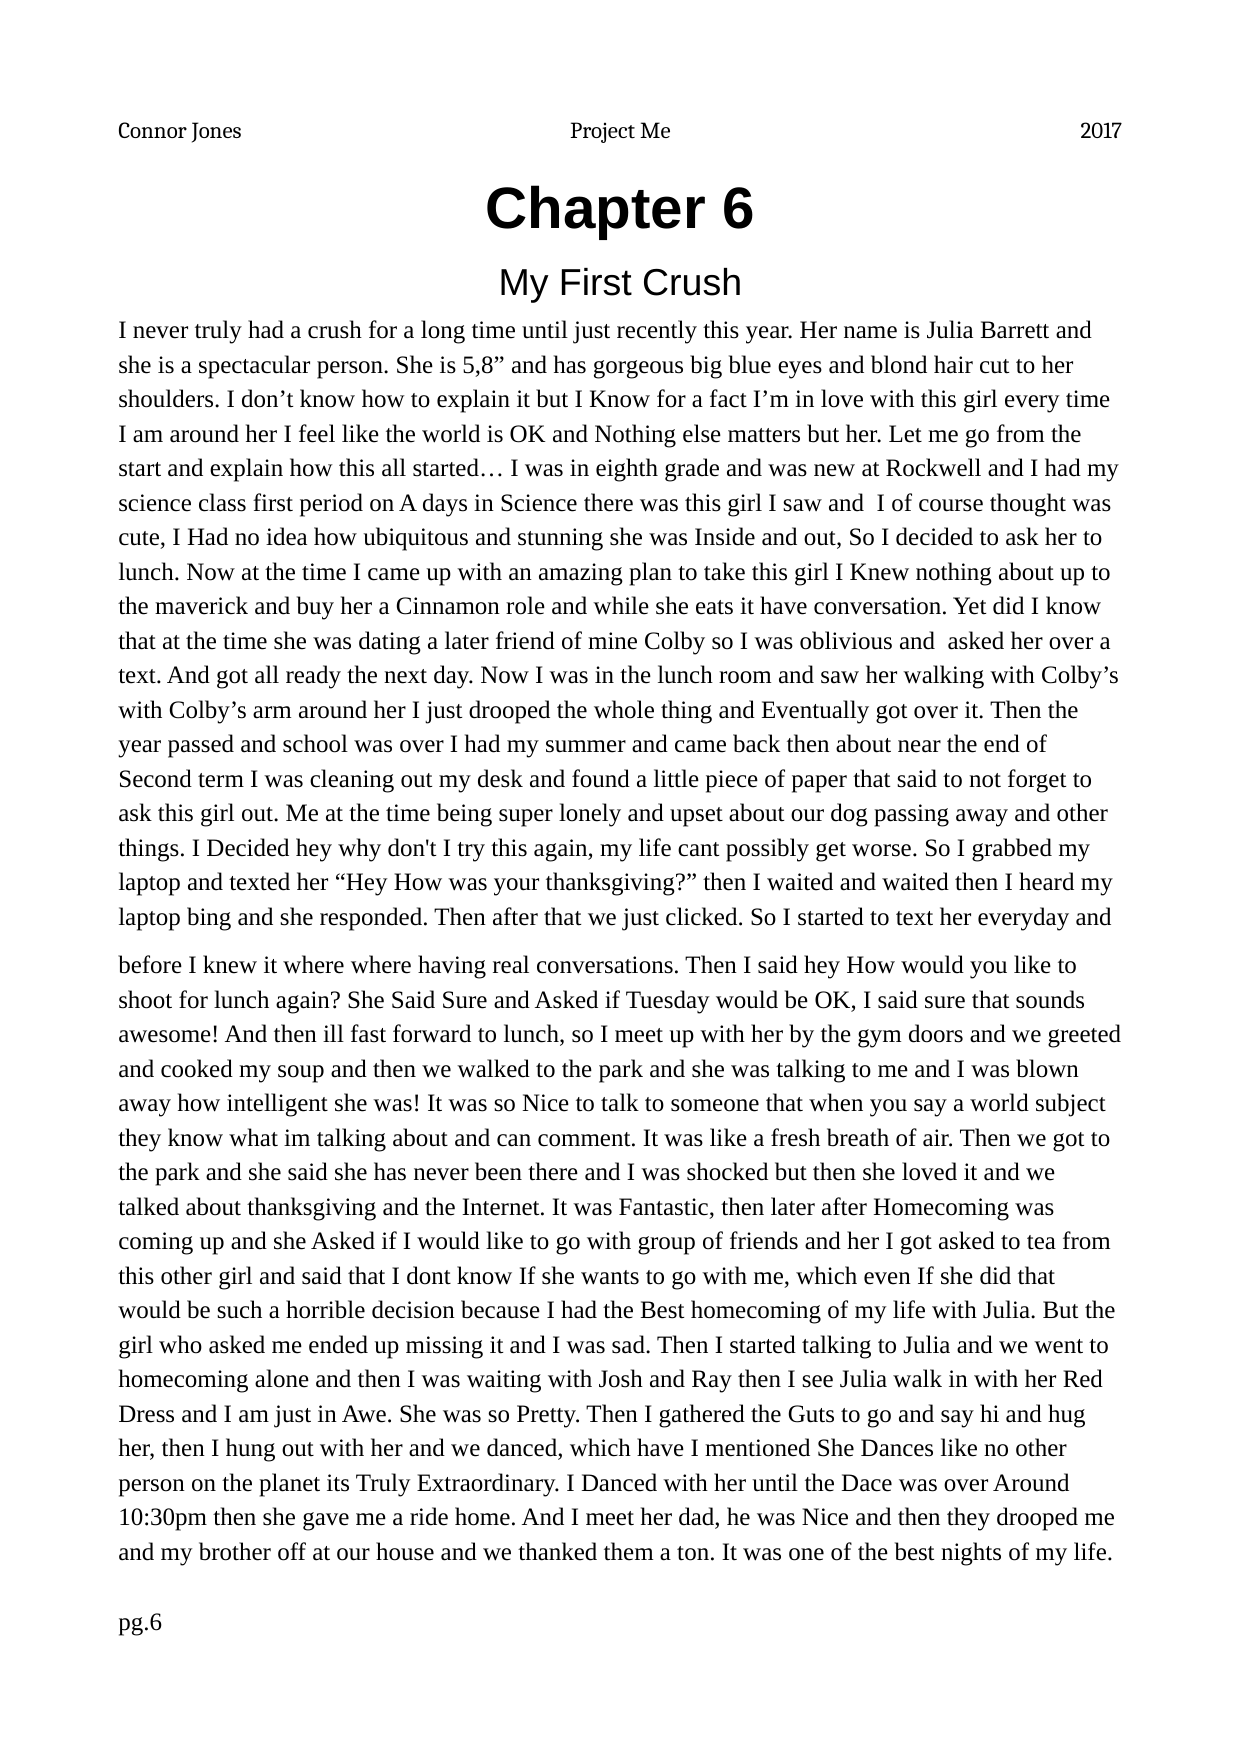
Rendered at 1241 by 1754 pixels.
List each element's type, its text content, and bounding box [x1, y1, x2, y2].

subtitle My First Crush [118, 260, 1122, 303]
text before I knew it where where having real conversations. Then I said hey How would you like to shoot for lunch again? She Said Sure and Asked if Tuesday would be OK, I said sure that sounds awesome! And then ill fast forward to lunch, so I meet up with her by the gym doors and we greeted and cooked my soup and then we walked to the park and she was talking to me and I was blown away how intelligent she was! It was so Nice to talk to someone that when you say a world subject they know what im talking about and can comment. It was like a fresh breath of air. Then we got to the park and she said she has never been there and I was shocked but then she loved it and we talked about thanksgiving and the Internet. It was Fantastic, then later after Homecoming was coming up and she Asked if I would like to go with group of friends and her I got asked to tea from this other girl and said that I dont know If she wants to go with me, which even If she did that would be such a horrible decision because I had the Best homecoming of my life with Julia. But the girl who asked me ended up missing it and I was sad. Then I started talking to Julia and we went to homecoming alone and then I was waiting with Josh and Ray then I see Julia walk in with her Red Dress and I am just in Awe. She was so Pretty. Then I gathered the Guts to go and say hi and hug her, then I hung out with her and we danced, which have I mentioned She Dances like no other person on the planet its Truly Extraordinary. I Danced with her until the Dace was over Around 10:30pm then she gave me a ride home. And I meet her dad, he was Nice and then they drooped me and my brother off at our house and we thanked them a ton. It was one of the best nights of my life. [118, 951, 1122, 1566]
title Chapter 6 [118, 174, 1122, 241]
text I never truly had a crush for a long time until just recently this year. Her name is Julia Barrett and she is a spectacular person. She is 5,8” and has gorgeous big blue eyes and blond hair cut to her shoulders. I don’t know how to explain it but I Know for a fact I’m in love with this girl every time I am around her I feel like the world is OK and Nothing else matters but her. Let me go from the start and explain how this all started… I was in eighth grade and was new at Rockwell and I had my science class first period on A days in Science there was this girl I saw and I of course thought was cute, I Had no idea how ubiquitous and stunning she was Inside and out, So I decided to ask her to lunch. Now at the time I came up with an amazing plan to take this girl I Knew nothing about up to the maverick and buy her a Cinnamon role and while she eats it have conversation. Yet did I know that at the time she was dating a later friend of mine Colby so I was oblivious and asked her over a text. And got all ready the next day. Now I was in the lunch room and saw her walking with Colby’s with Colby’s arm around her I just drooped the whole thing and Eventually got over it. Then the year passed and school was over I had my summer and came back then about near the end of Second term I was cleaning out my desk and found a little piece of paper that said to not forget to ask this girl out. Me at the time being super lonely and upset about our dog passing away and other things. I Decided hey why don't I try this again, my life cant possibly get worse. So I grabbed my laptop and texted her “Hey How was your thanksgiving?” then I waited and waited then I heard my laptop bing and she responded. Then after that we just clicked. So I started to text her everyday and [118, 315, 1122, 930]
